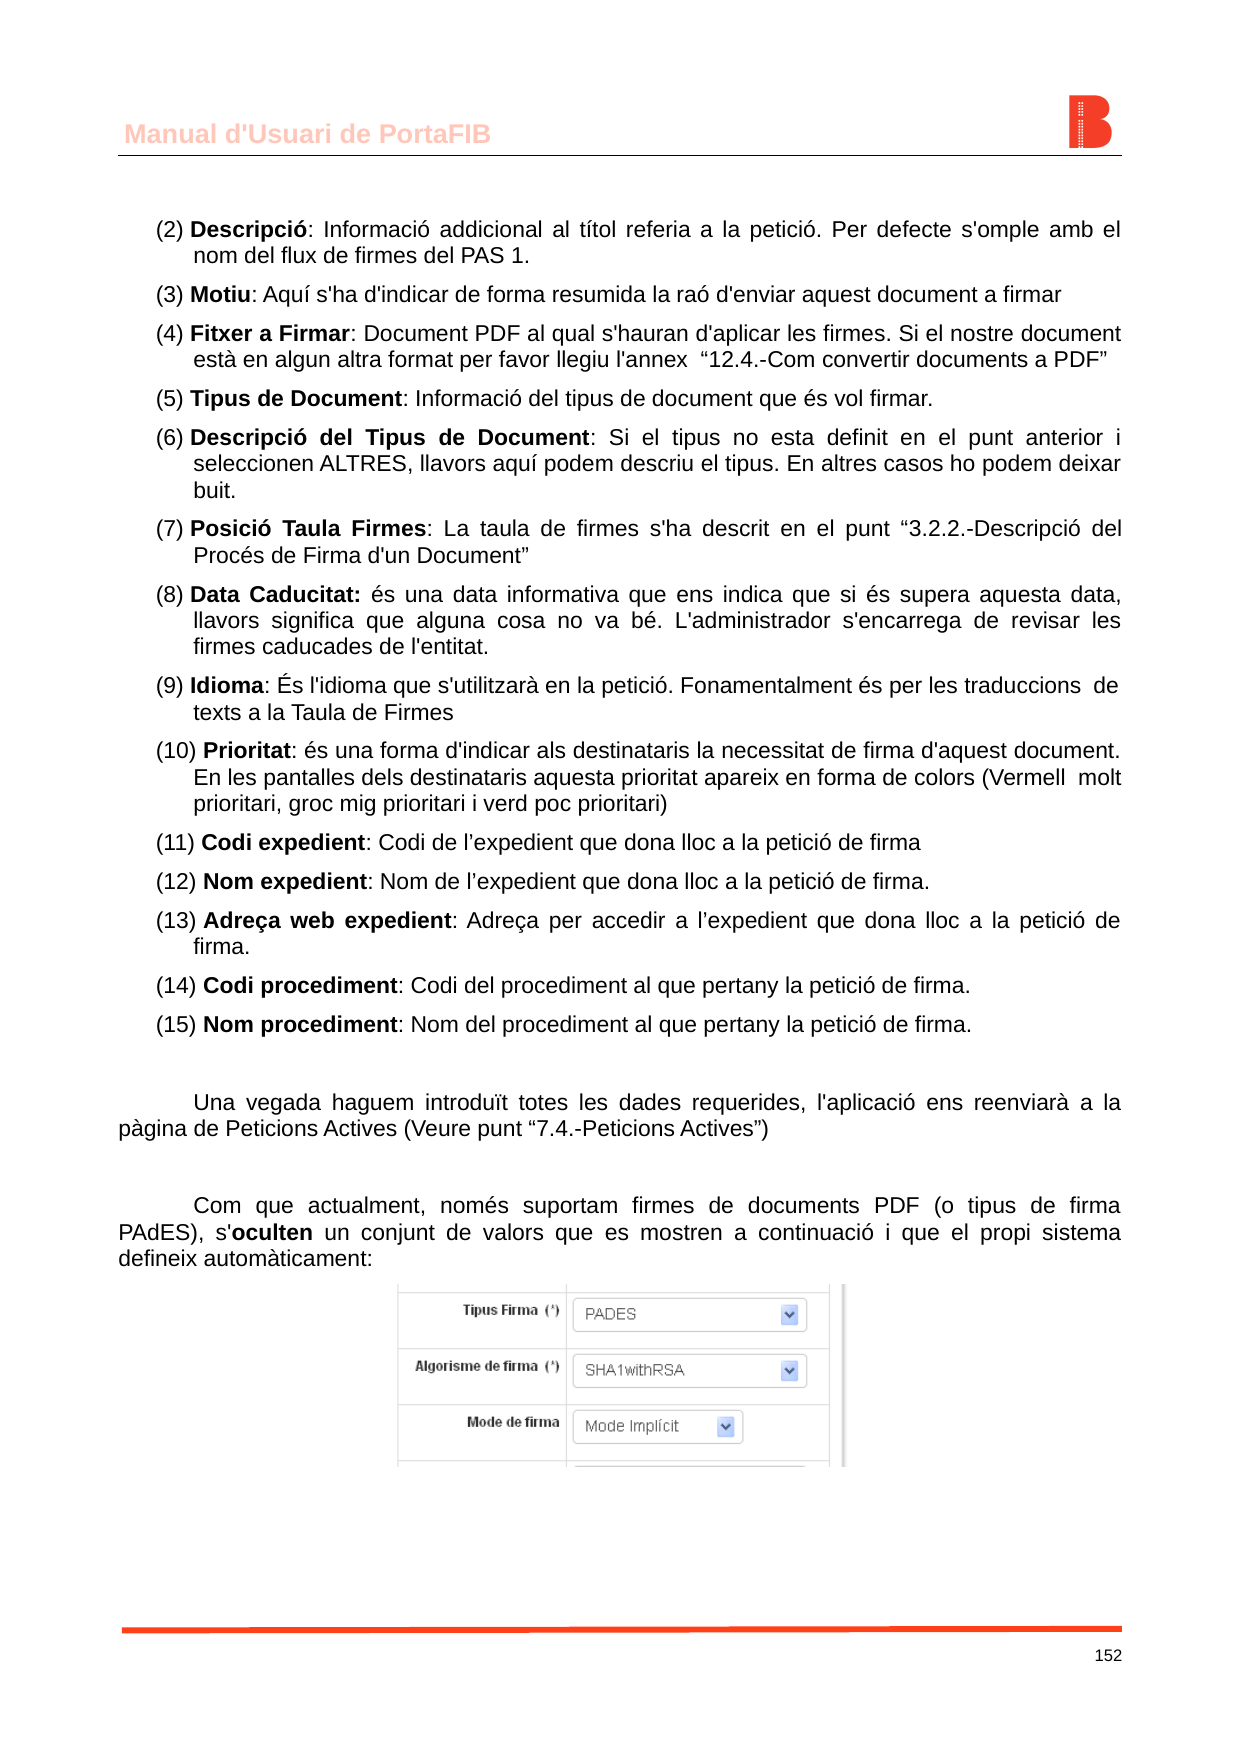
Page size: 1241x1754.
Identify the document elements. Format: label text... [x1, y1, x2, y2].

text Com que actualment, només suportam firmes de documents PDF (o tipus de firma PAdES), s'oculten un conjunt de valors que es mostren a continuació i que el propi sistema defineix automàticament: [118, 1192, 1122, 1272]
list Tipus de Document: Informació del tipus de document que és vol firmar. [156, 385, 1122, 411]
list Codi expedient: Codi de l’expedient que dona lloc a la petició de firma [156, 829, 1122, 855]
list Nom expedient: Nom de l’expedient que dona lloc a la petició de firma. [156, 868, 1122, 894]
list Descripció del Tipus de Document: Si el tipus no esta definit en el punt anterior i seleccionen ALTRES, llavors aquí podem descriu el tipus. En altres casos ho podem deixar buit. [156, 424, 1122, 503]
list Prioritat: és una forma d'indicar als destinataris la necessitat de firma d'aquest document. En les pantalles dels destinataris aquesta prioritat apareix en forma de colors (Vermell molt prioritari, groc mig prioritari i verd poc prioritari) [156, 737, 1122, 816]
list Fitxer a Firmar: Document PDF al qual s'hauran d'aplicar les firmes. Si el nostre document està en algun altra format per favor llegiu l'annex “12.4Com convertir documents a PDF” [156, 320, 1122, 372]
list Motiu: Aquí s'ha d'indicar de forma resumida la raó d'enviar aquest document a firmar [156, 281, 1122, 307]
text Una vegada haguem introduït totes les dades requerides, l'aplicació ens reenviarà a la pàgina de Peticions Actives (Veure punt “7.4Peticions Actives”) [118, 1088, 1122, 1141]
list Nom procediment: Nom del procediment al que pertany la petició de firma. [156, 1011, 1122, 1037]
list Adreça web expedient: Adreça per accedir a l’expedient que dona lloc a la petició de firma. [156, 907, 1122, 959]
picture [387, 1284, 854, 1467]
list Posició Taula Firmes: La taula de firmes s'ha descrit en el punt “3.2.2Descripció del Procés de Firma d'un Document” [156, 515, 1122, 568]
list Codi procediment: Codi del procediment al que pertany la petició de firma. [156, 972, 1122, 998]
list Descripció: Informació addicional al títol referia a la petició. Per defecte s'omple amb el nom del flux de firmes del PAS 1. [156, 216, 1122, 268]
list Data Caducitat: és una data informativa que ens indica que si és supera aquesta data, llavors significa que alguna cosa no va bé. L'administrador s'encarrega de revisar les firmes caducades de l'entitat. [156, 581, 1122, 660]
list Idioma: És l'idioma que s'utilitzarà en la petició. Fonamentalment és per les traduccions de texts a la Taula de Firmes [156, 672, 1122, 725]
picture [1063, 94, 1117, 150]
